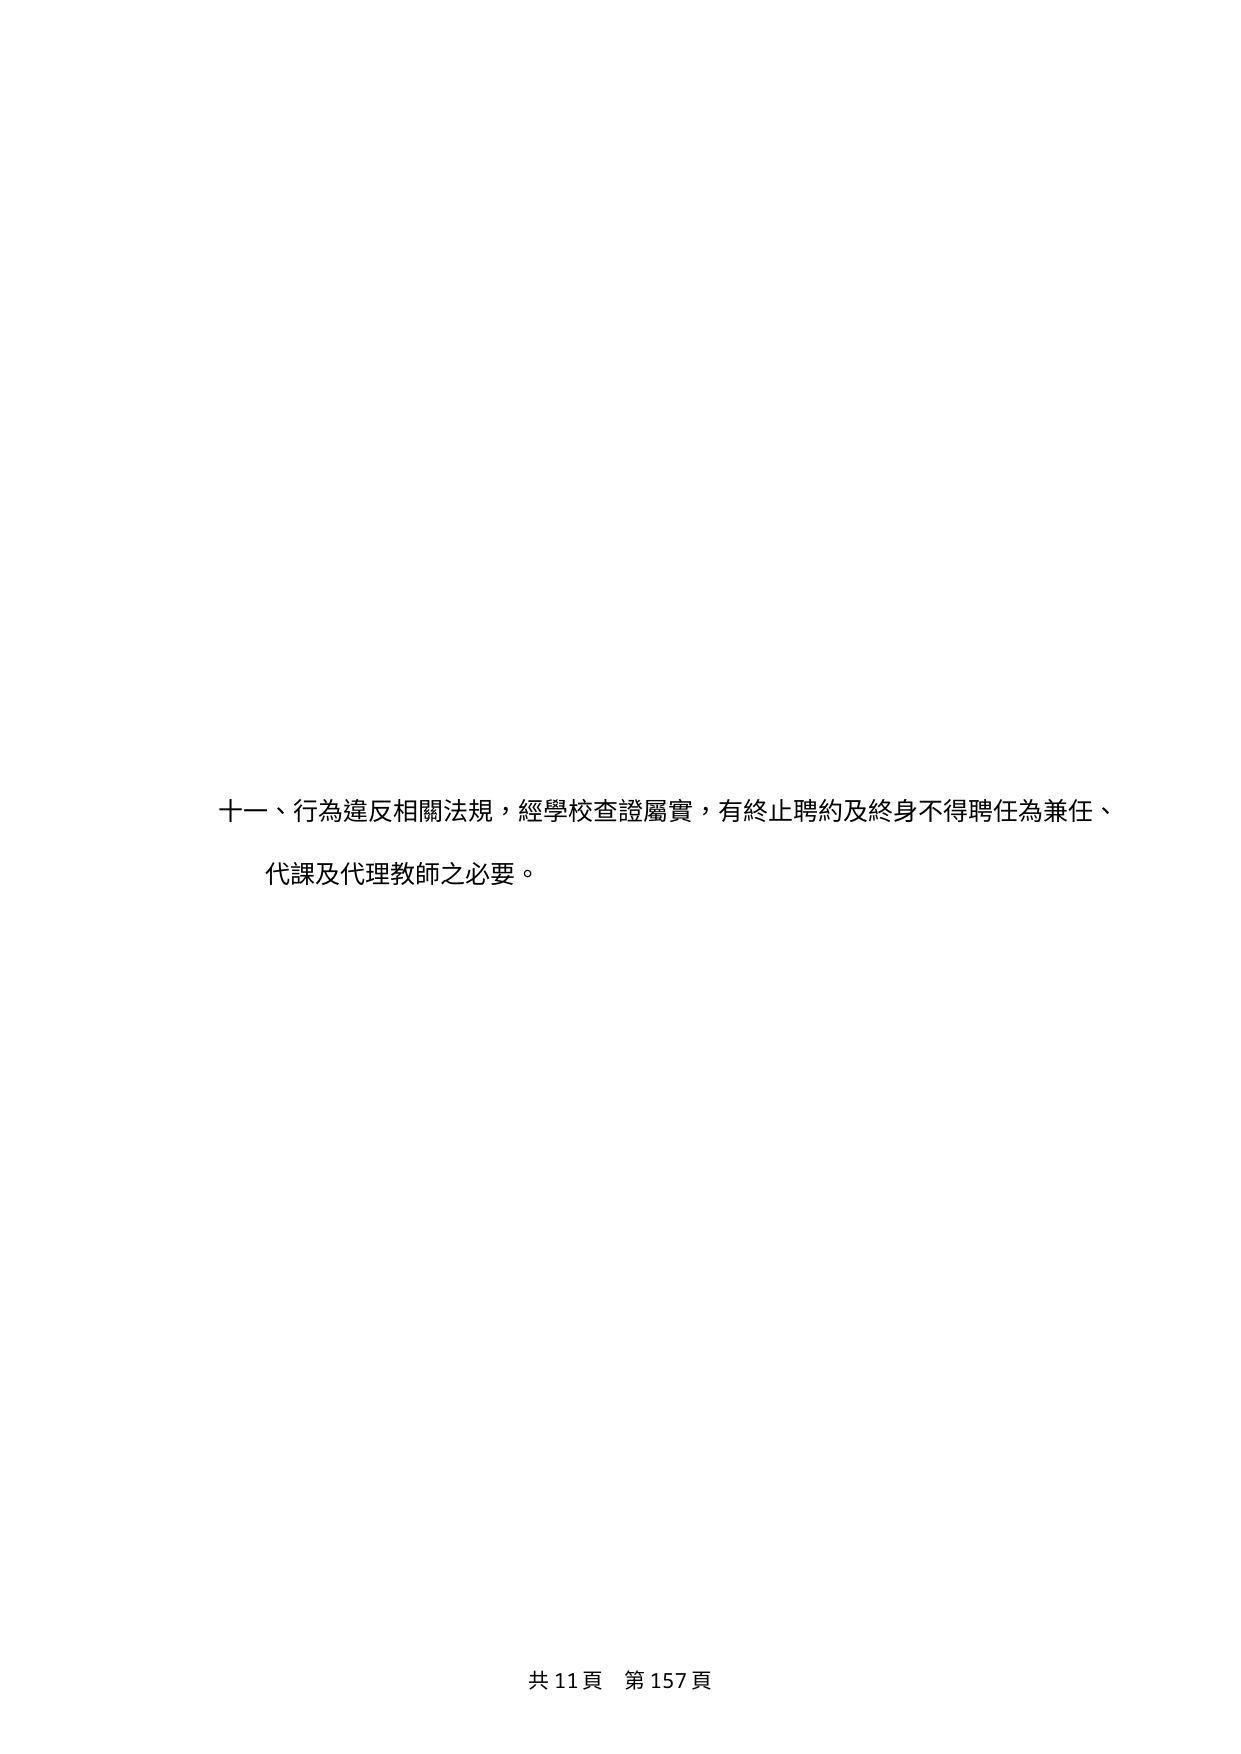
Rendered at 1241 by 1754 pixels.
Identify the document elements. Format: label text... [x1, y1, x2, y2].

text 十一、行為違反相關法規，經學校查證屬實，有終止聘約及終身不得聘任為兼任、代課及代理教師之必要。 [218, 768, 1122, 893]
